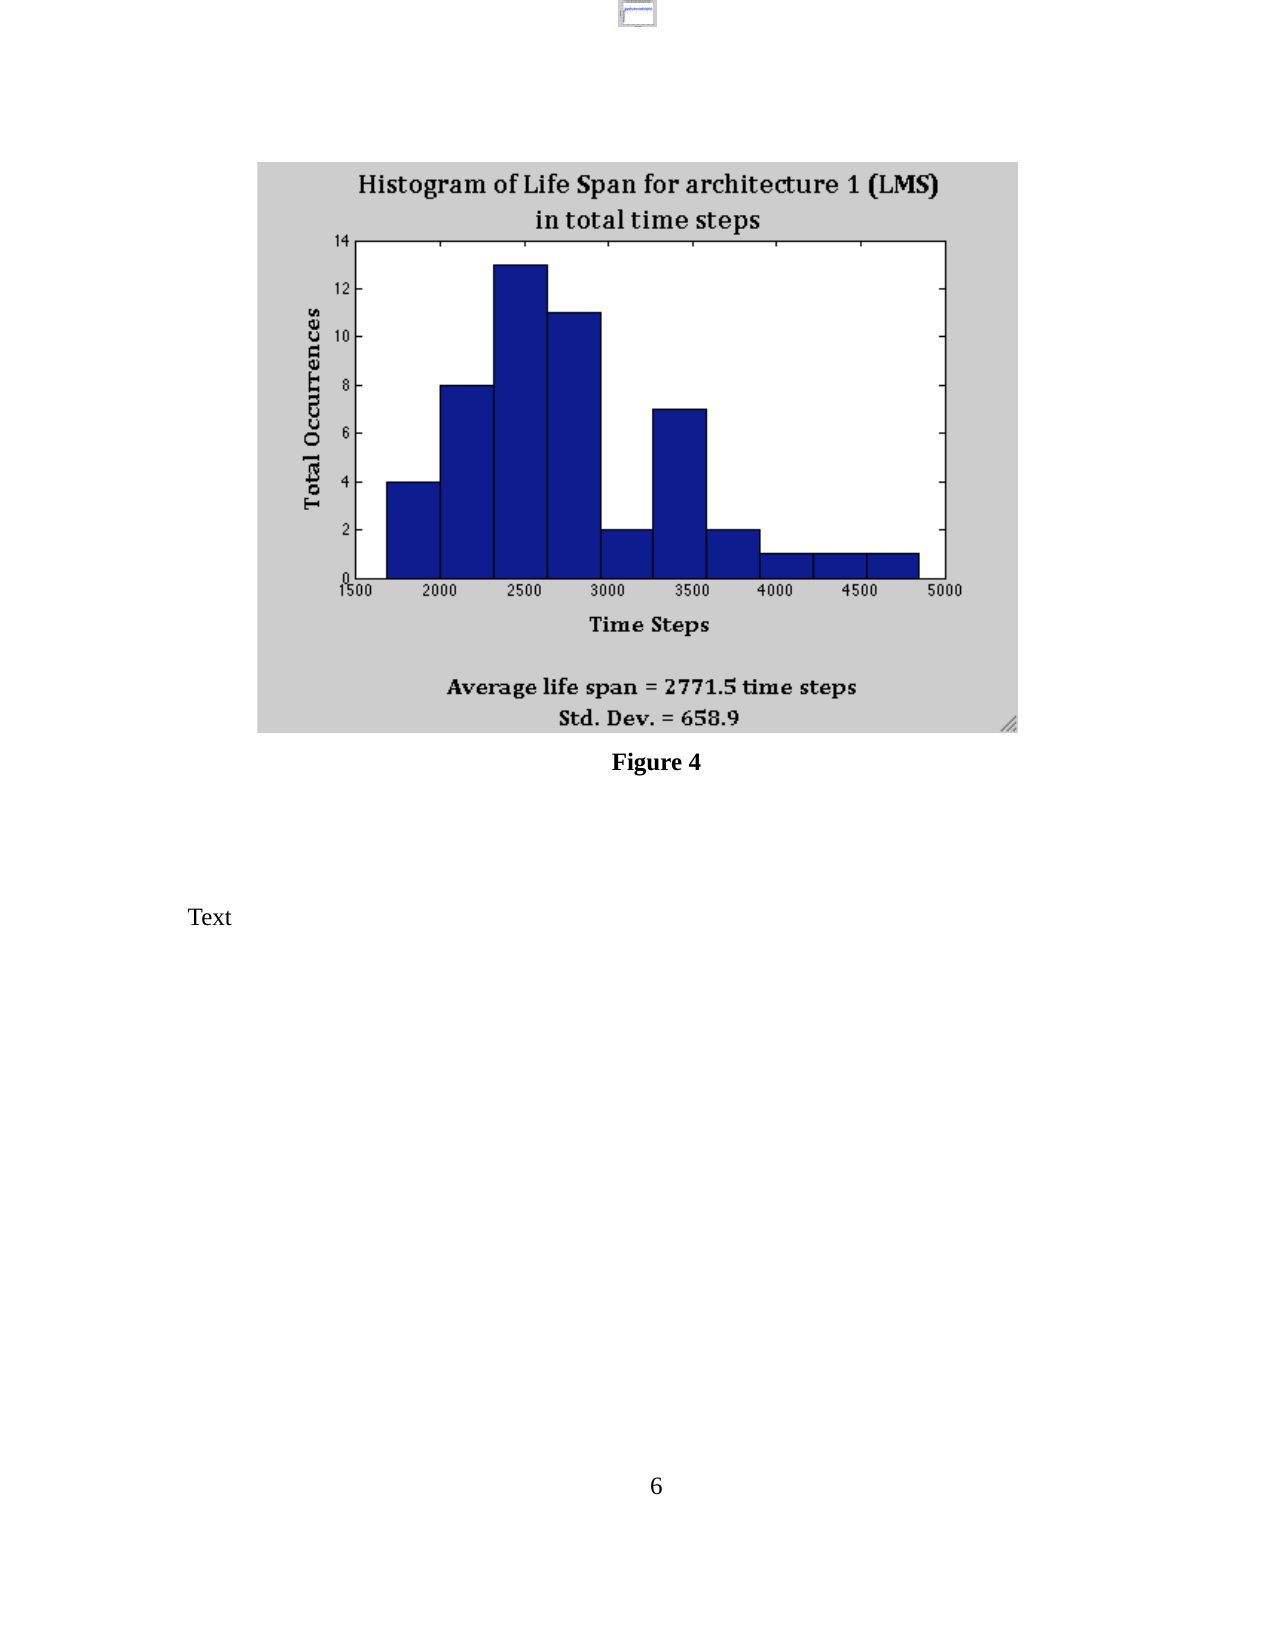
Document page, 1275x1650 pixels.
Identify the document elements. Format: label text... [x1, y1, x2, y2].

text Text [150, 902, 1125, 930]
text Figure 4 [257, 733, 1018, 776]
picture [257, 162, 1018, 733]
picture [618, 0, 657, 27]
